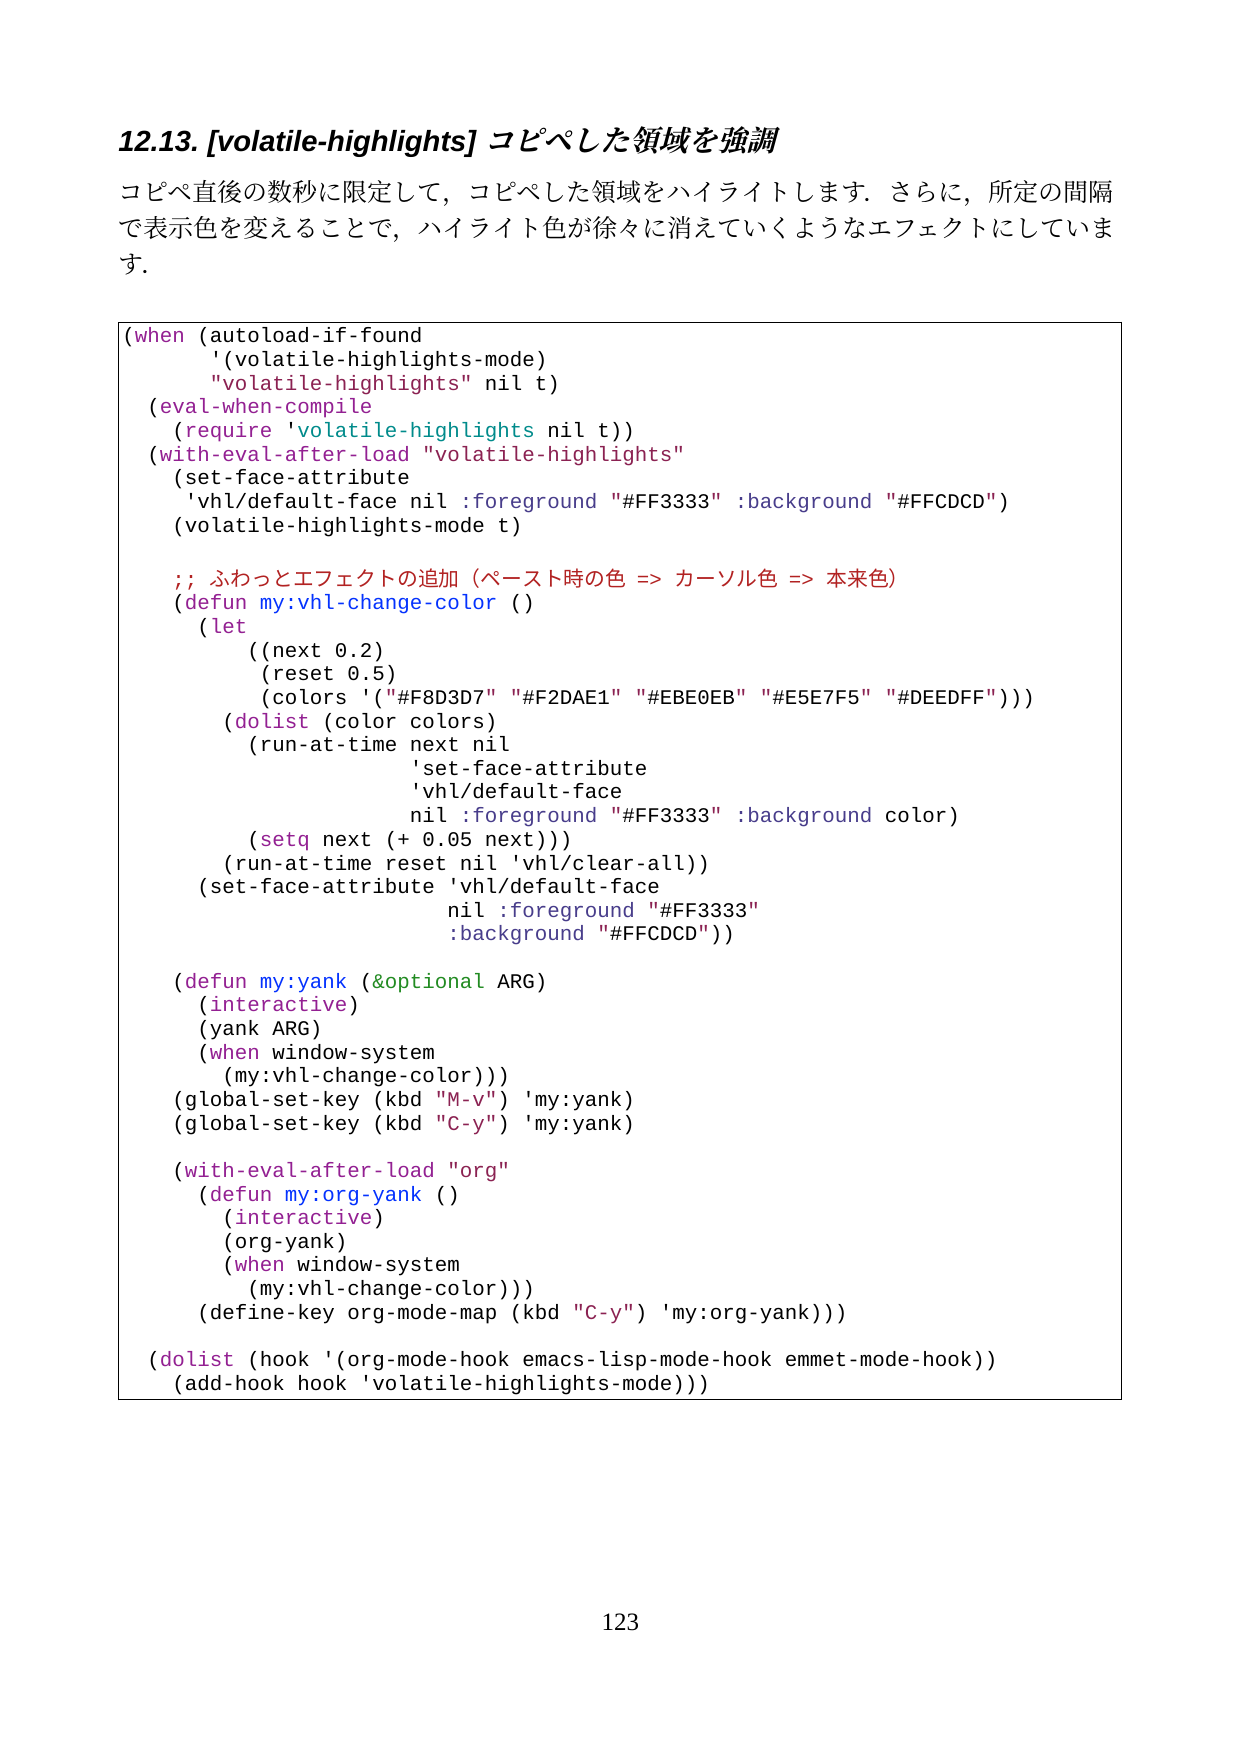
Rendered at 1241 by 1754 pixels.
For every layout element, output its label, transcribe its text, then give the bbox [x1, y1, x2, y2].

text (defun my:yank (&optional ARG) [119, 967, 1121, 990]
text 'vhl/default-face [119, 778, 1121, 801]
text :background "#FFCDCD")) [119, 919, 1121, 943]
text (set-face-attribute 'vhl/default-face [119, 872, 1121, 896]
text (when (autoload-if-found [119, 323, 1121, 345]
text (eval-when-compile [119, 392, 1121, 416]
text (interactive) [119, 990, 1121, 1014]
text (my:vhl-change-color))) [119, 1061, 1121, 1085]
text ((next 0.2) [119, 636, 1121, 659]
text (run-at-time next nil [119, 730, 1121, 754]
text (yank ARG) [119, 1014, 1121, 1038]
text (require 'volatile-highlights nil t)) [119, 416, 1121, 440]
text (colors '("#F8D3D7" "#F2DAE1" "#EBE0EB" "#E5E7F5" "#DEEDFF"))) [119, 683, 1121, 707]
text (defun my:vhl-change-color () [119, 588, 1121, 612]
text ;; ふわっとエフェクトの追加（ペースト時の色 => カーソル色 => 本来色） [119, 558, 1121, 588]
text (when window-system [119, 1251, 1121, 1274]
text (interactive) [119, 1203, 1121, 1227]
text (define-key org-mode-map (kbd "C-y") 'my:org-yank))) [119, 1298, 1121, 1321]
text (with-eval-after-load "volatile-highlights" [119, 440, 1121, 463]
text (setq next (+ 0.05 next))) [119, 825, 1121, 848]
text (run-at-time reset nil 'vhl/clear-all)) [119, 848, 1121, 872]
text (let [119, 612, 1121, 636]
text 'set-face-attribute [119, 754, 1121, 778]
text (dolist (hook '(org-mode-hook emacs-lisp-mode-hook emmet-mode-hook)) [119, 1345, 1121, 1369]
text "volatile-highlights" nil t) [119, 369, 1121, 392]
text (volatile-highlights-mode t) [119, 511, 1121, 534]
text (when window-system [119, 1038, 1121, 1061]
text (reset 0.5) [119, 659, 1121, 683]
text (with-eval-after-load "org" [119, 1156, 1121, 1179]
text コピペ直後の数秒に限定して，コピペした領域をハイライトします．さらに，所定の間隔で表示色を変えることで，ハイライト色が徐々に消えていくようなエフェクトにしています． [118, 172, 1122, 309]
text (org-yank) [119, 1227, 1121, 1251]
text nil :foreground "#FF3333" :background color) [119, 801, 1121, 825]
text 'vhl/default-face nil :foreground "#FF3333" :background "#FFCDCD") [119, 487, 1121, 511]
text (defun my:org-yank () [119, 1179, 1121, 1203]
text (global-set-key (kbd "C-y") 'my:yank) [119, 1109, 1121, 1132]
text (add-hook hook 'volatile-highlights-mode))) [119, 1369, 1121, 1399]
text (global-set-key (kbd "M-v") 'my:yank) [119, 1085, 1121, 1109]
subtitle [volatile-highlights] コピペした領域を強調 [118, 118, 1122, 160]
text (dolist (color colors) [119, 707, 1121, 730]
text (my:vhl-change-color))) [119, 1274, 1121, 1298]
text '(volatile-highlights-mode) [119, 345, 1121, 369]
text (set-face-attribute [119, 463, 1121, 487]
text nil :foreground "#FF3333" [119, 896, 1121, 919]
